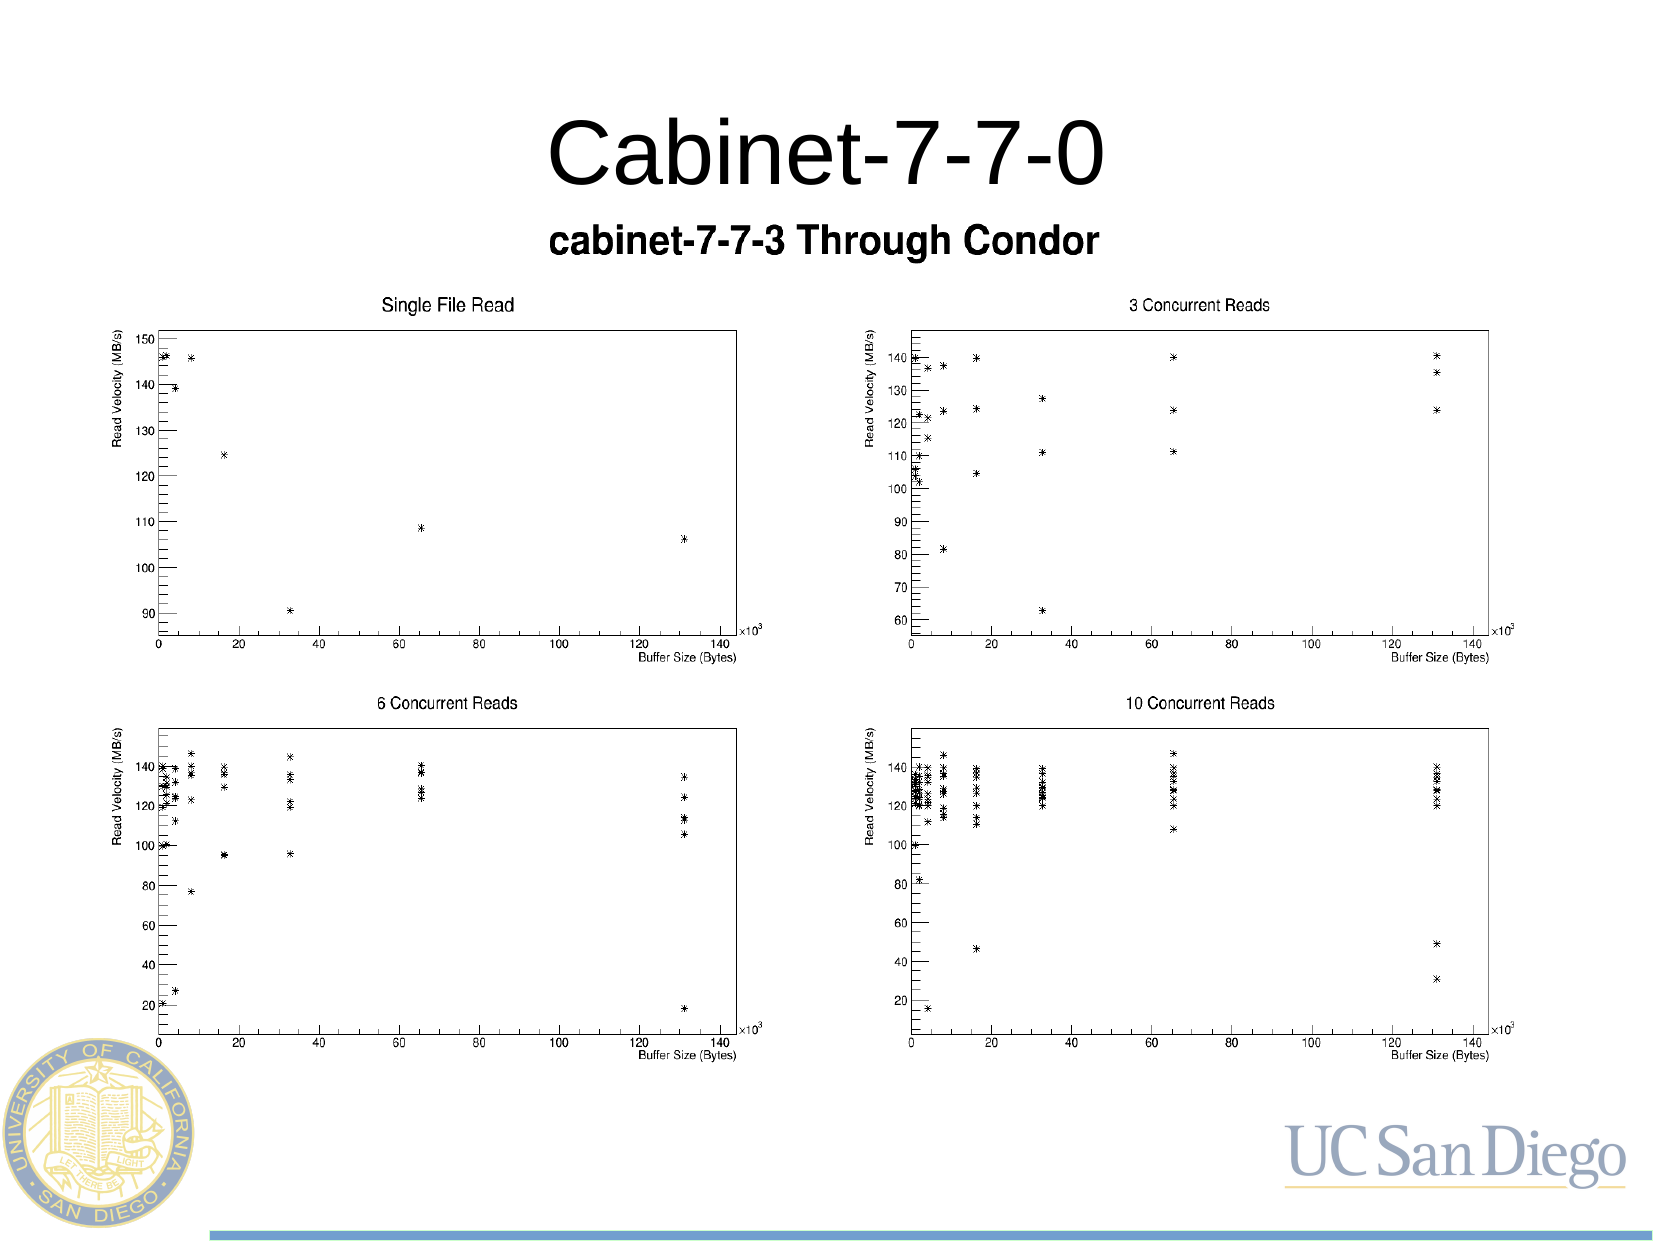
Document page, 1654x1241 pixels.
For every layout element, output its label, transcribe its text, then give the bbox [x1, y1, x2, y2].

picture [1253, 1089, 1653, 1230]
title Cabinet-7-7-0 [82, 49, 1571, 257]
text_box [209, 1230, 1653, 1241]
picture [0, 195, 1576, 1231]
